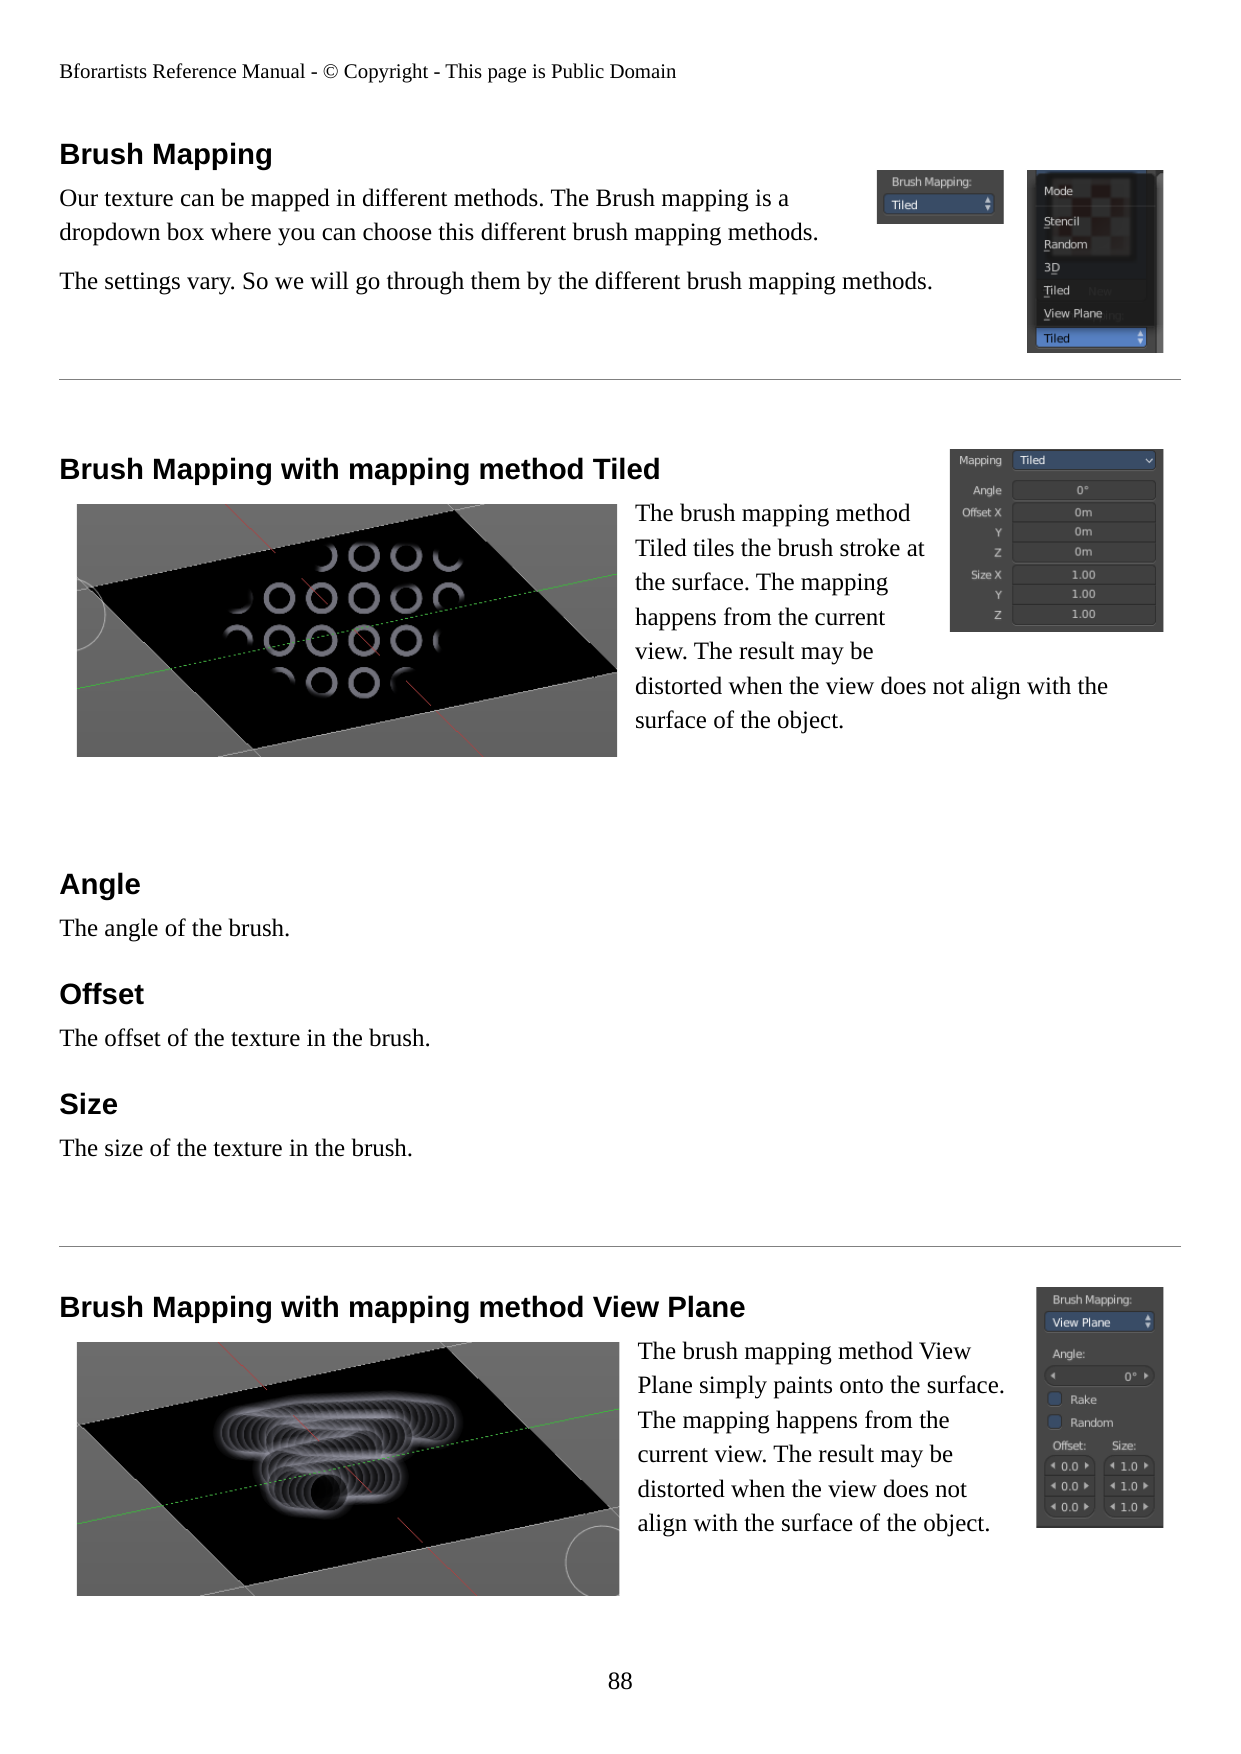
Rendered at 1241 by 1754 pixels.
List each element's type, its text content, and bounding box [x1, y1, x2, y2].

subtitle Brush Mapping [59, 137, 1181, 170]
picture [1036, 1287, 1164, 1528]
picture [949, 449, 1164, 632]
subtitle Size [59, 1087, 1181, 1121]
text The brush mapping method View Plane simply paints onto the surface. The mapping happens from the current view. The result may be distorted when the view does not align with the surface of the object. [59, 1336, 1181, 1537]
text The settings vary. So we will go through them by the different brush mapping methods. [59, 266, 1027, 295]
text The offset of the texture in the brush. [59, 1023, 1181, 1052]
subtitle Angle [59, 867, 1181, 901]
subtitle Offset [59, 977, 1181, 1011]
picture [76, 504, 618, 757]
text Our texture can be mapped in different methods. The Brush mapping is a dropdown box where you can choose this different brush mapping methods. [59, 183, 1027, 246]
subtitle Brush Mapping with mapping method Tiled [59, 452, 949, 486]
subtitle Brush Mapping with mapping method View Plane [59, 1290, 1036, 1324]
picture [1027, 170, 1164, 353]
picture [876, 170, 1004, 224]
text The brush mapping method Tiled tiles the brush stroke at the surface. The mapping happens from the current view. The result may be distorted when the view does not align with the surface of the object. [59, 498, 1181, 734]
picture [76, 1342, 620, 1596]
text The size of the texture in the brush. [59, 1133, 1181, 1162]
text The angle of the brush. [59, 913, 1181, 942]
